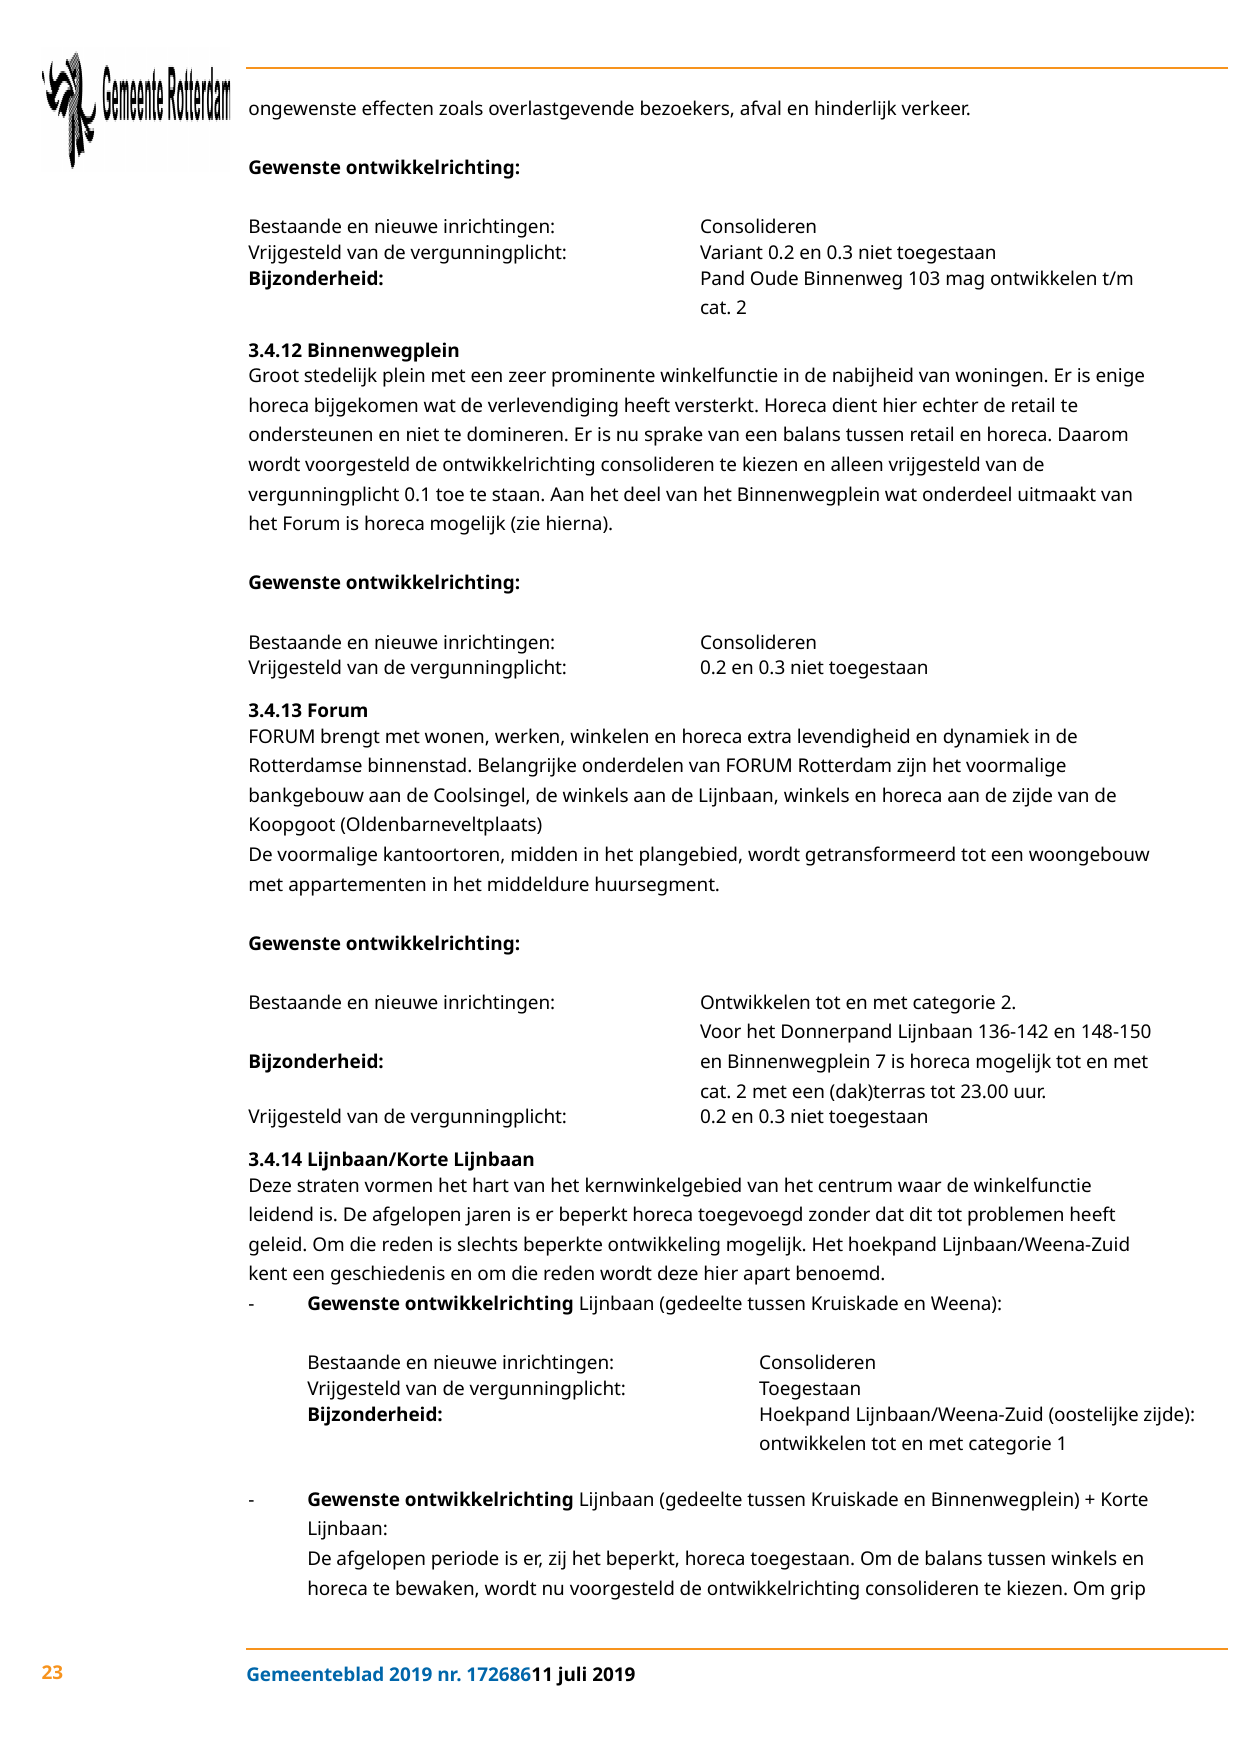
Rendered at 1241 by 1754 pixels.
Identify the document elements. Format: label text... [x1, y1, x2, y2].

table_header Consolideren [759, 1350, 1211, 1375]
text Groot stedelijk plein met een zeer prominente winkelfunctie in de nabijheid van woningen. Er is enige horeca bijgekomen wat de verlevendiging heeft versterkt. Horeca dient hier echter de retail te ondersteunen en niet te domineren. Er is nu sprake van een balans tussen retail en horeca. Daarom wordt voorgesteld de ontwikkelrichting consolideren te kiezen en alleen vrijgesteld van de vergunningplicht 0.1 toe te staan. Aan het deel van het Binnenwegplein wat onderdeel uitmaakt van het Forum is horeca mogelijk (zie hierna). [248, 362, 1152, 536]
text 3.4.13 Forum [248, 697, 1152, 723]
table_header Ontwikkelen tot en met categorie 2. Voor het Donnerpand Lijnbaan 136-142 en 148-150 en Binnenwegplein 7 is horeca mogelijk tot en met cat. 2 met een (dak)terras tot 23.00 uur. [700, 989, 1152, 1104]
table_cell Vrijgesteld van de vergunningplicht: [248, 655, 700, 680]
text FORUM brengt met wonen, werken, winkelen en horeca extra levendigheid en dynamiek in de Rotterdamse binnenstad. Belangrijke onderdelen van FORUM Rotterdam zijn het voormalige bankgebouw aan de Coolsingel, de winkels aan de Lijnbaan, winkels en horeca aan de zijde van de Koopgoot (Oldenbarneveltplaats) [248, 723, 1152, 837]
text Deze straten vormen het hart van het kernwinkelgebied van het centrum waar de winkelfunctie leidend is. De afgelopen jaren is er beperkt horeca toegevoegd zonder dat dit tot problemen heeft geleid. Om die reden is slechts beperkte ontwikkeling mogelijk. Het hoekpand Lijnbaan/Weena-Zuid kent een geschiedenis en om die reden wordt deze hier apart benoemd. [248, 1172, 1152, 1286]
list Gewenste ontwikkelrichting Lijnbaan (gedeelte tussen Kruiskade en Weena): [248, 1290, 1152, 1316]
table_cell 0.2 en 0.3 niet toegestaan [700, 1104, 1152, 1129]
table_cell Bijzonderheid: [248, 265, 700, 320]
table_header Bestaande en nieuwe inrichtingen: Bijzonderheid: [248, 989, 700, 1104]
table_cell Variant 0.2 en 0.3 niet toegestaan [700, 239, 1152, 265]
picture [41, 47, 231, 172]
table_cell Toegestaan [759, 1375, 1211, 1401]
text Gewenste ontwikkelrichting: [248, 569, 1152, 595]
text 3.4.14 Lijnbaan/Korte Lijnbaan [248, 1146, 1152, 1172]
table_header Consolideren [700, 213, 1152, 239]
table_cell Pand Oude Binnenweg 103 mag ontwikkelen t/m cat. 2 [700, 265, 1152, 320]
text 3.4.12 Binnenwegplein [248, 337, 1152, 362]
list Gewenste ontwikkelrichting Lijnbaan (gedeelte tussen Kruiskade en Binnenwegplein) + Korte Lijnbaan: [248, 1486, 1152, 1541]
text Gewenste ontwikkelrichting: [248, 154, 1152, 180]
list De afgelopen periode is er, zij het beperkt, horeca toegestaan. Om de balans tussen winkels en horeca te bewaken, wordt nu voorgesteld de ontwikkelrichting consolideren te kiezen. Om grip [248, 1545, 1152, 1600]
table_cell Bijzonderheid: [307, 1401, 759, 1456]
text De voormalige kantoortoren, midden in het plangebied, wordt getransformeerd tot een woongebouw met appartementen in het middeldure huursegment. [248, 841, 1152, 896]
table_header Bestaande en nieuwe inrichtingen: [248, 629, 700, 654]
table_cell Hoekpand Lijnbaan/Weena-Zuid (oostelijke zijde): ontwikkelen tot en met categorie 1 [759, 1401, 1211, 1456]
table_cell 0.2 en 0.3 niet toegestaan [700, 655, 1152, 680]
table_cell Vrijgesteld van de vergunningplicht: [307, 1375, 759, 1401]
table_header Bestaande en nieuwe inrichtingen: [307, 1350, 759, 1375]
table_header Consolideren [700, 629, 1152, 654]
table_header Bestaande en nieuwe inrichtingen: [248, 213, 700, 239]
table_cell Vrijgesteld van de vergunningplicht: [248, 239, 700, 265]
text Gewenste ontwikkelrichting: [248, 930, 1152, 956]
table_cell Vrijgesteld van de vergunningplicht: [248, 1104, 700, 1129]
text ongewenste effecten zoals overlastgevende bezoekers, afval en hinderlijk verkeer. [248, 95, 1152, 121]
